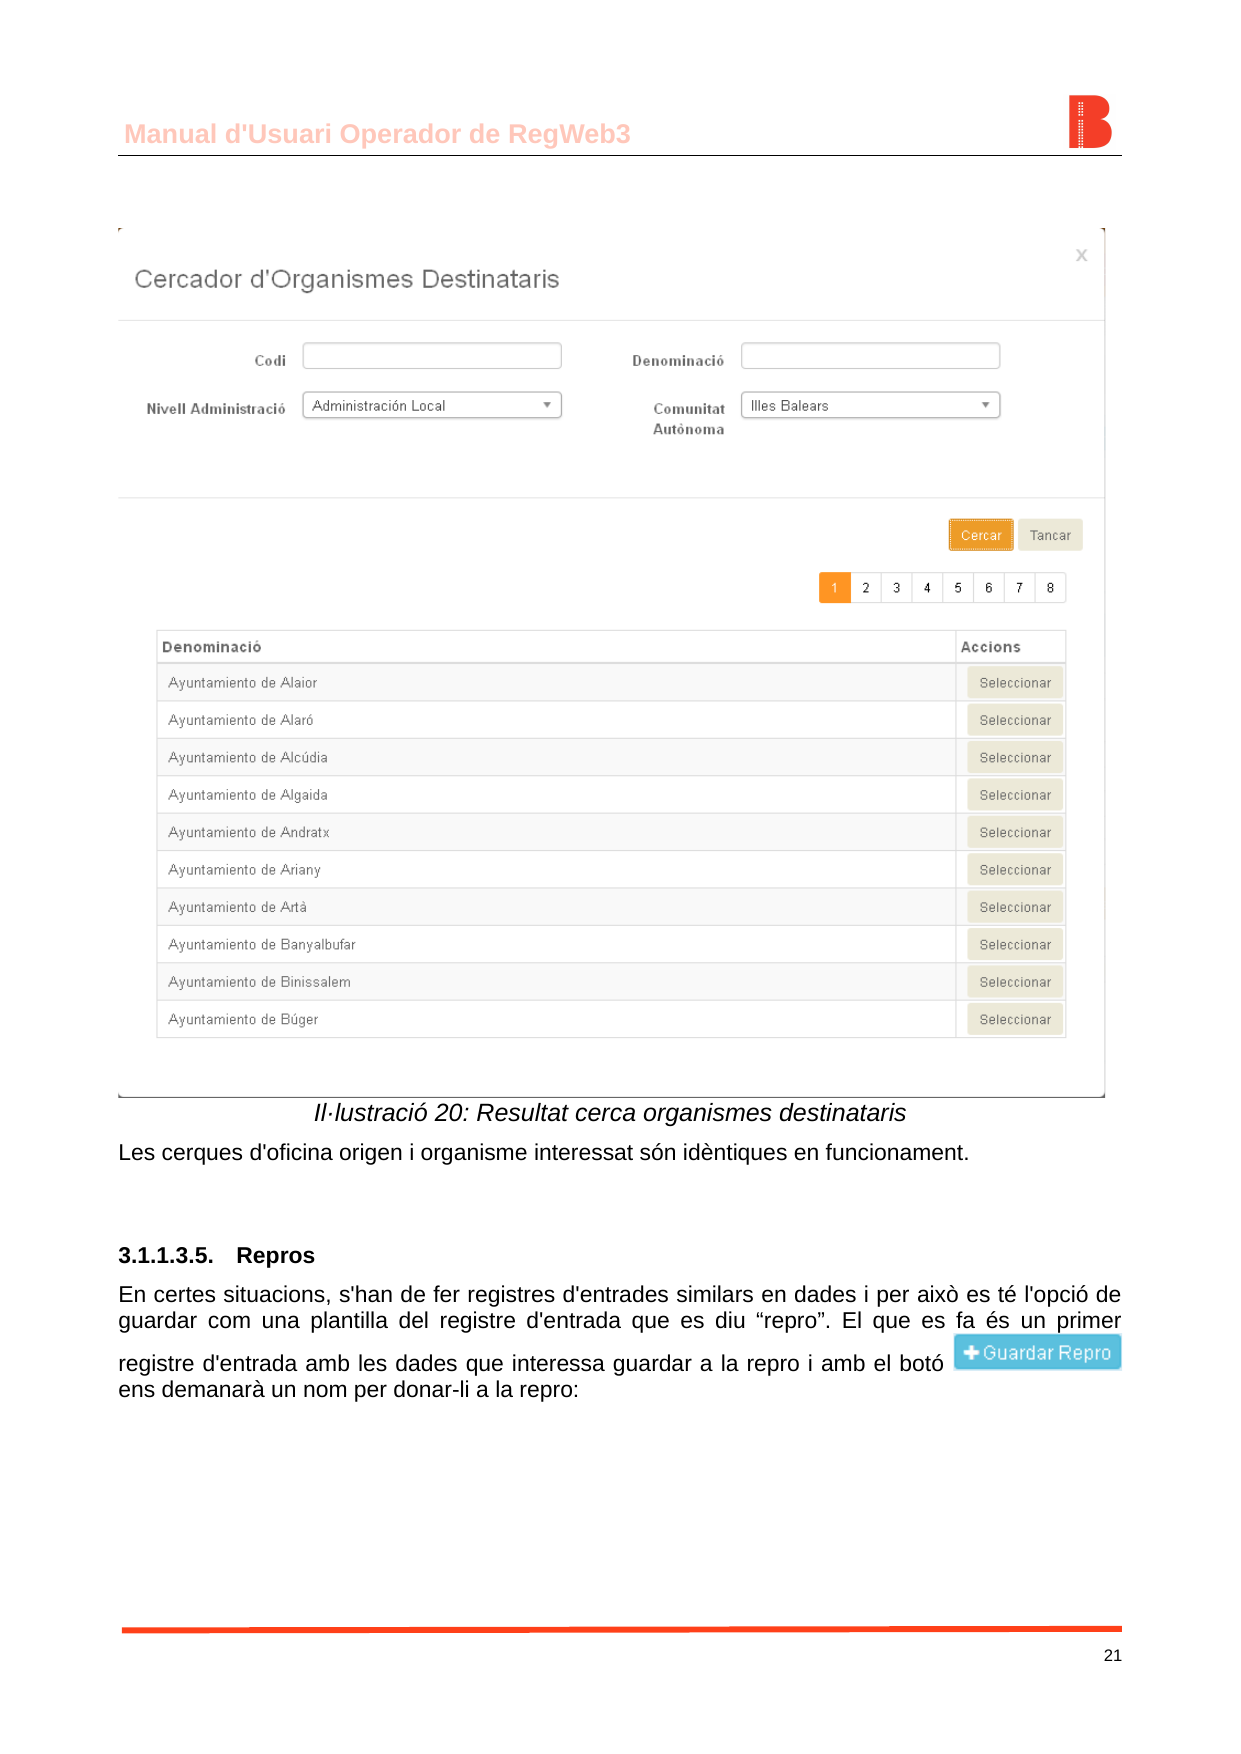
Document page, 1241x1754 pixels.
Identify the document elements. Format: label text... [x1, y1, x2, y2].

picture [1063, 94, 1117, 150]
subtitle Repros [118, 1242, 1122, 1268]
picture [953, 1333, 1123, 1371]
picture [118, 228, 1106, 1098]
text Les cerques d'oficina origen i organisme interessat són idèntiques en funcionament. [118, 1139, 1122, 1166]
text En certes situacions, s'han de fer registres d'entrades similars en dades i per això es té l'opció de guardar com una plantilla del registre d'entrada que es diu “repro”. El que es fa és un primer registre d'entrada amb les dades que interessa guardar a la repro i amb el botó ens demanarà un nom per donar-li a la repro: [118, 1281, 1122, 1402]
text Il·lustració 20: Resultat cerca organismes destinataris [118, 1098, 1105, 1127]
